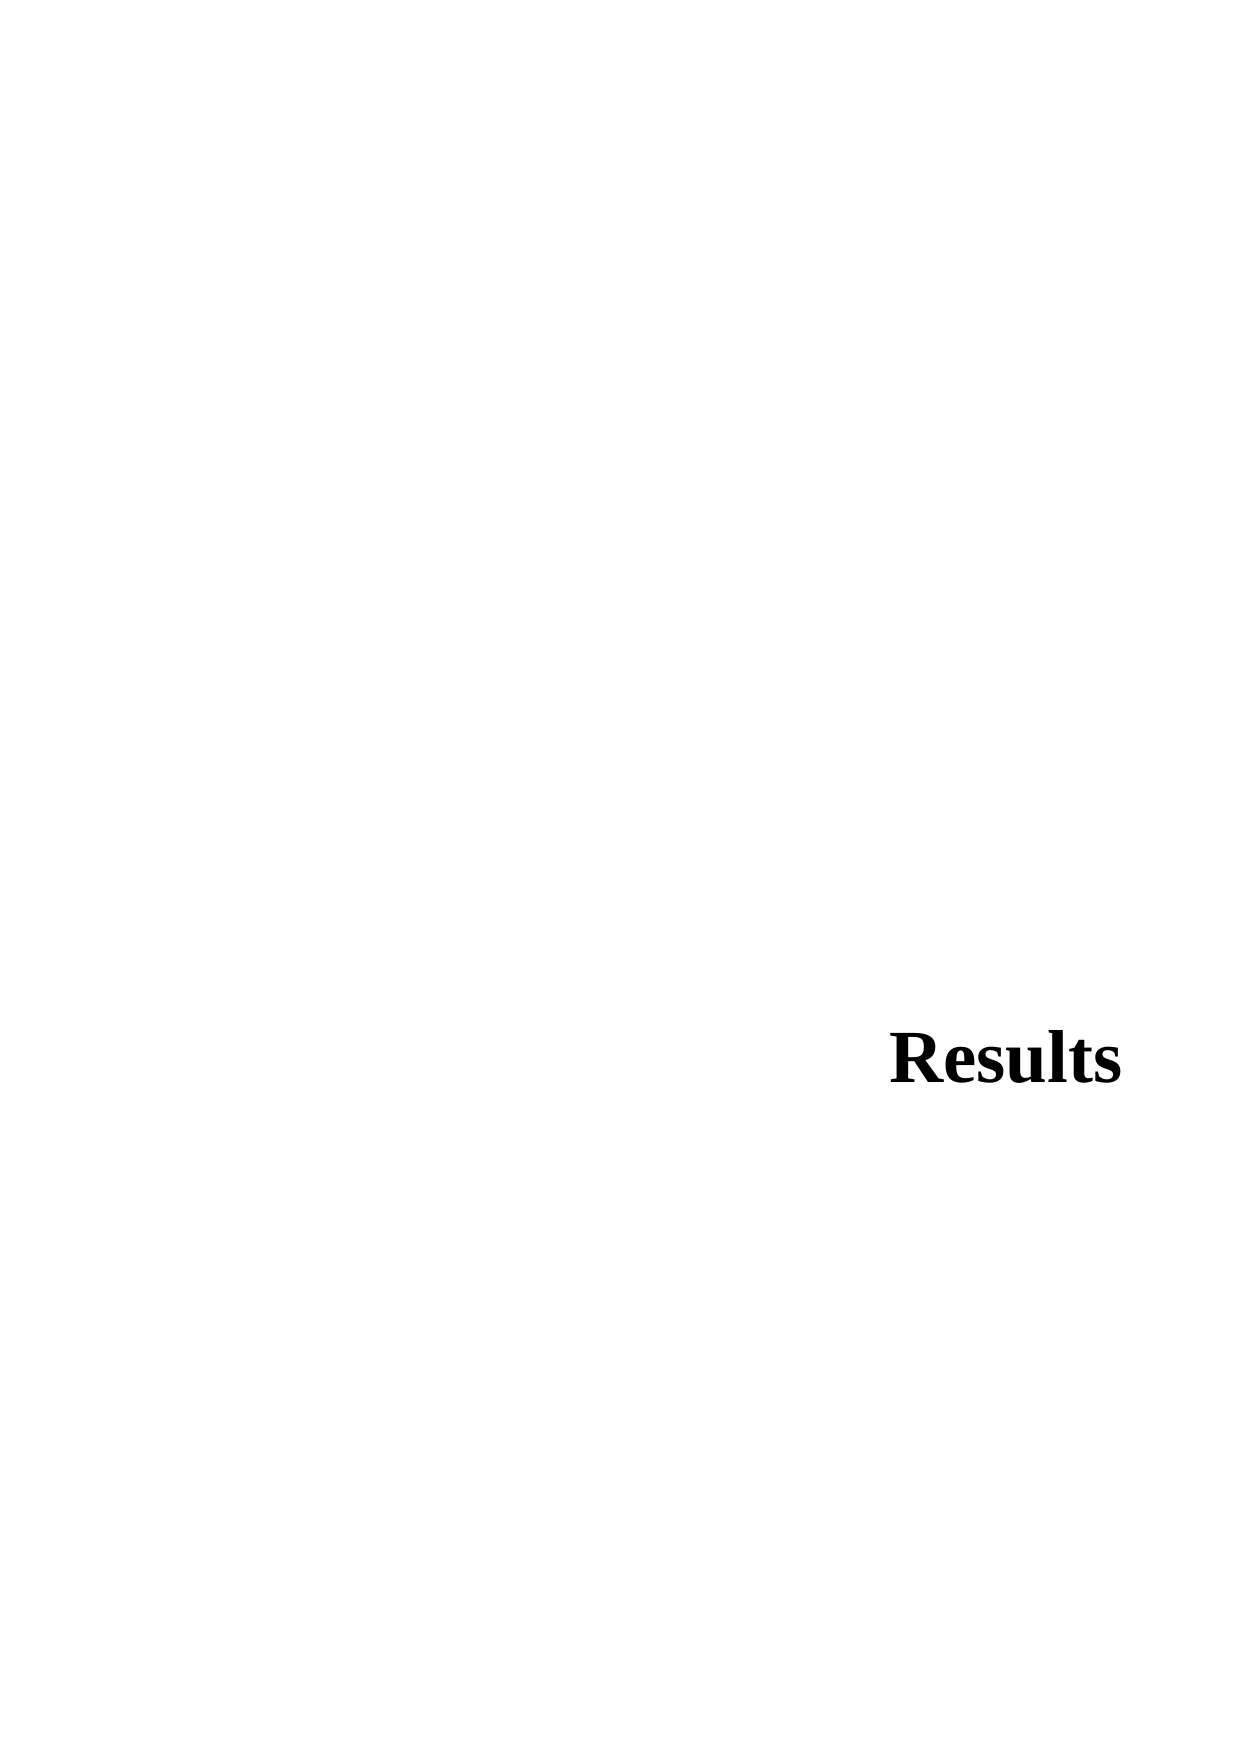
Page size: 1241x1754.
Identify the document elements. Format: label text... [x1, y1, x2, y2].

subtitle Results [118, 1013, 1122, 1099]
